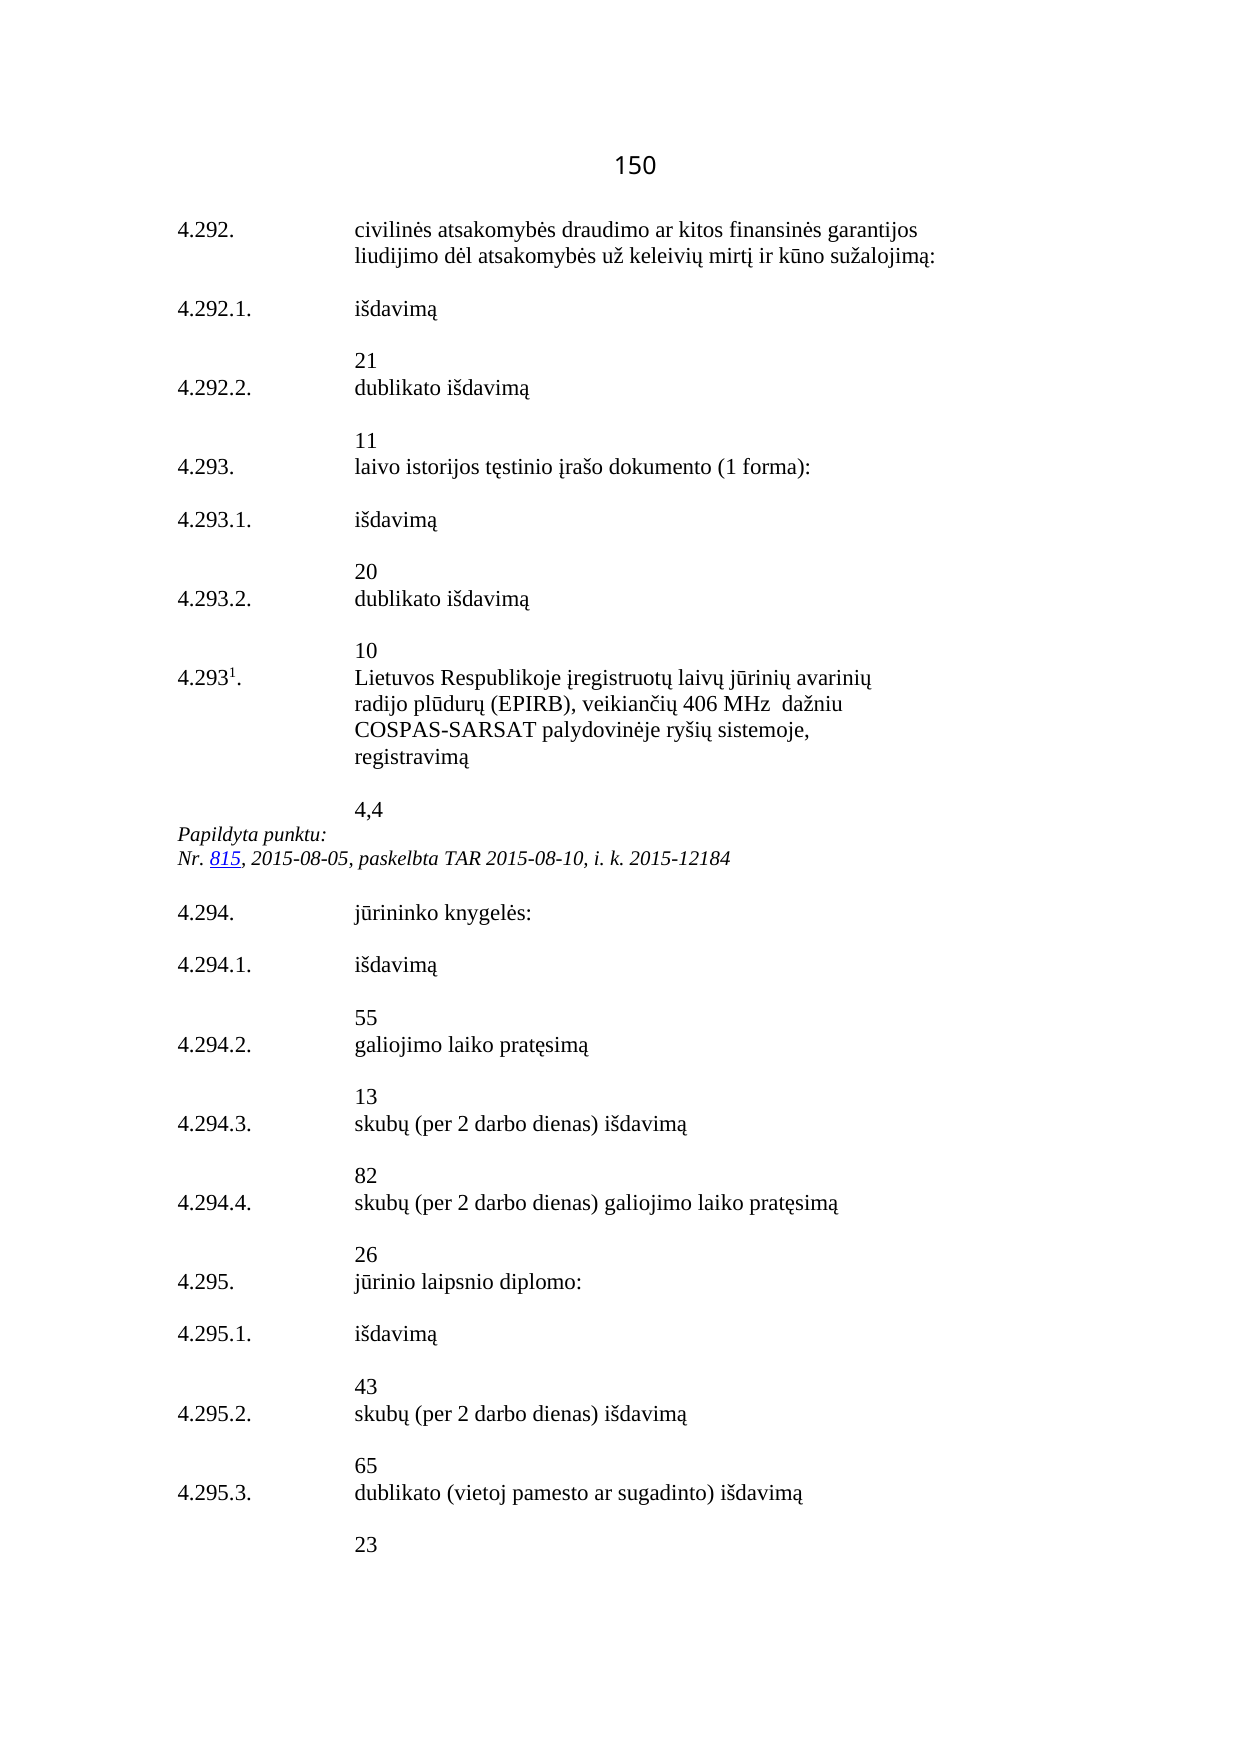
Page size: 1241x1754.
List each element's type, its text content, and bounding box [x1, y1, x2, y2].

text Nr. 815, 2015-08-05, paskelbta TAR 2015-08-10, i. k. 2015-12184 [177, 846, 1093, 870]
text 4.2931. Lietuvos Respublikoje įregistruotų laivų jūrinių avarinių [177, 664, 945, 690]
text 4.294.3. skubų (per 2 darbo dienas) išdavimą 82 [177, 1110, 945, 1189]
text 4.293.1. išdavimą 20 [177, 506, 945, 585]
text 4.293.2. dublikato išdavimą 10 [177, 585, 945, 664]
text 4.293. laivo istorijos tęstinio įrašo dokumento (1 forma): [177, 453, 945, 506]
text 4.295. jūrinio laipsnio diplomo: [177, 1268, 945, 1321]
text registravimą 4,4 [354, 743, 945, 822]
text liudijimo dėl atsakomybės už keleivių mirtį ir kūno sužalojimą: [354, 242, 945, 295]
text 4.294.1. išdavimą 55 [177, 952, 945, 1031]
text 4.294.4. skubų (per 2 darbo dienas) galiojimo laiko pratęsimą 26 [177, 1189, 945, 1268]
text 4.295.3. dublikato (vietoj pamesto ar sugadinto) išdavimą 23 [177, 1479, 945, 1558]
text 4.292.2. dublikato išdavimą 11 [177, 374, 945, 453]
text Papildyta punktu: [177, 822, 1093, 846]
text 4.292.1. išdavimą 21 [177, 295, 945, 374]
text COSPAS-SARSAT palydovinėje ryšių sistemoje, [354, 717, 945, 743]
text 4.292. civilinės atsakomybės draudimo ar kitos finansinės garantijos [177, 216, 945, 242]
text 4.294. jūrininko knygelės: [177, 899, 945, 952]
text 4.294.2. galiojimo laiko pratęsimą 13 [177, 1031, 945, 1110]
text 4.295.2. skubų (per 2 darbo dienas) išdavimą 65 [177, 1399, 945, 1479]
text 4.295.1. išdavimą 43 [177, 1321, 945, 1399]
text radijo plūdurų (EPIRB), veikiančių 406 MHz dažniu [354, 690, 945, 717]
